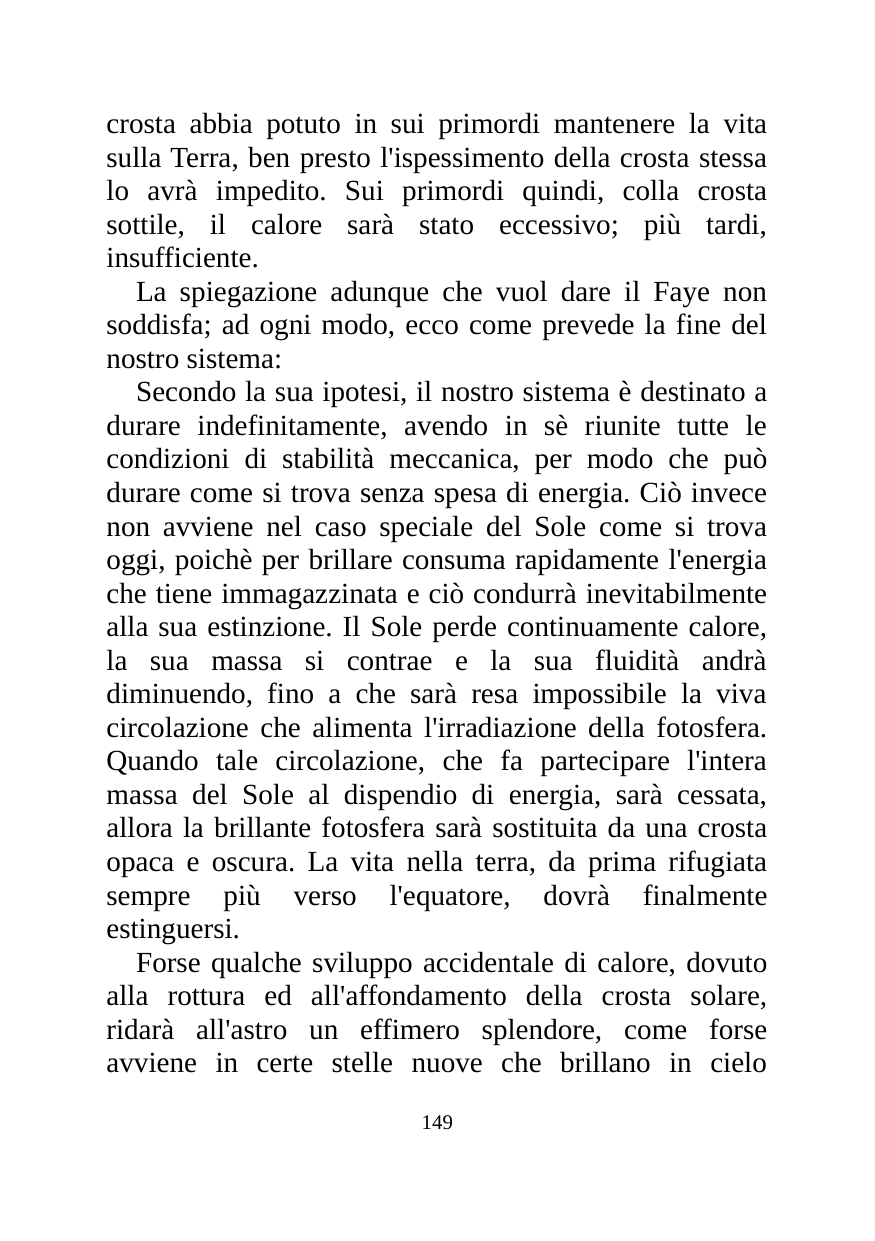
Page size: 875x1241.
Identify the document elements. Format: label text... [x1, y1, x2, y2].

text Secondo la sua ipotesi, il nostro sistema è destinato a durare indefinitamente, avendo in sè riunite tutte le condizioni di stabilità meccanica, per modo che può durare come si trova senza spesa di energia. Ciò invece non avviene nel caso speciale del Sole come si trova oggi, poichè per brillare consuma rapidamente l'energia che tiene immagazzinata e ciò condurrà inevitabilmente alla sua estinzione. Il Sole perde continuamente calore, la sua massa si contrae e la sua fluidità andrà diminuendo, fino a che sarà resa impossibile la viva circolazione che alimenta l'irradiazione della fotosfera. Quando tale circolazione, che fa partecipare l'intera massa del Sole al dispendio di energia, sarà cessata, allora la brillante fotosfera sarà sostituita da una crosta opaca e oscura. La vita nella terra, da prima rifugiata sempre più verso l'equatore, dovrà finalmente estinguersi. [106, 374, 768, 945]
text crosta abbia potuto in sui primordi mantenere la vita sulla Terra, ben presto l'ispessimento della crosta stessa lo avrà impedito. Sui primordi quindi, colla crosta sottile, il calore sarà stato eccessivo; più tardi, insufficiente. [106, 106, 768, 274]
text La spiegazione adunque che vuol dare il Faye non soddisfa; ad ogni modo, ecco come prevede la fine del nostro sistema: [106, 274, 768, 374]
text Forse qualche sviluppo accidentale di calore, dovuto alla rottura ed all'affondamento della crosta solare, ridarà all'astro un effimero splendore, come forse avviene in certe stelle nuove che brillano in cielo [106, 945, 768, 1079]
